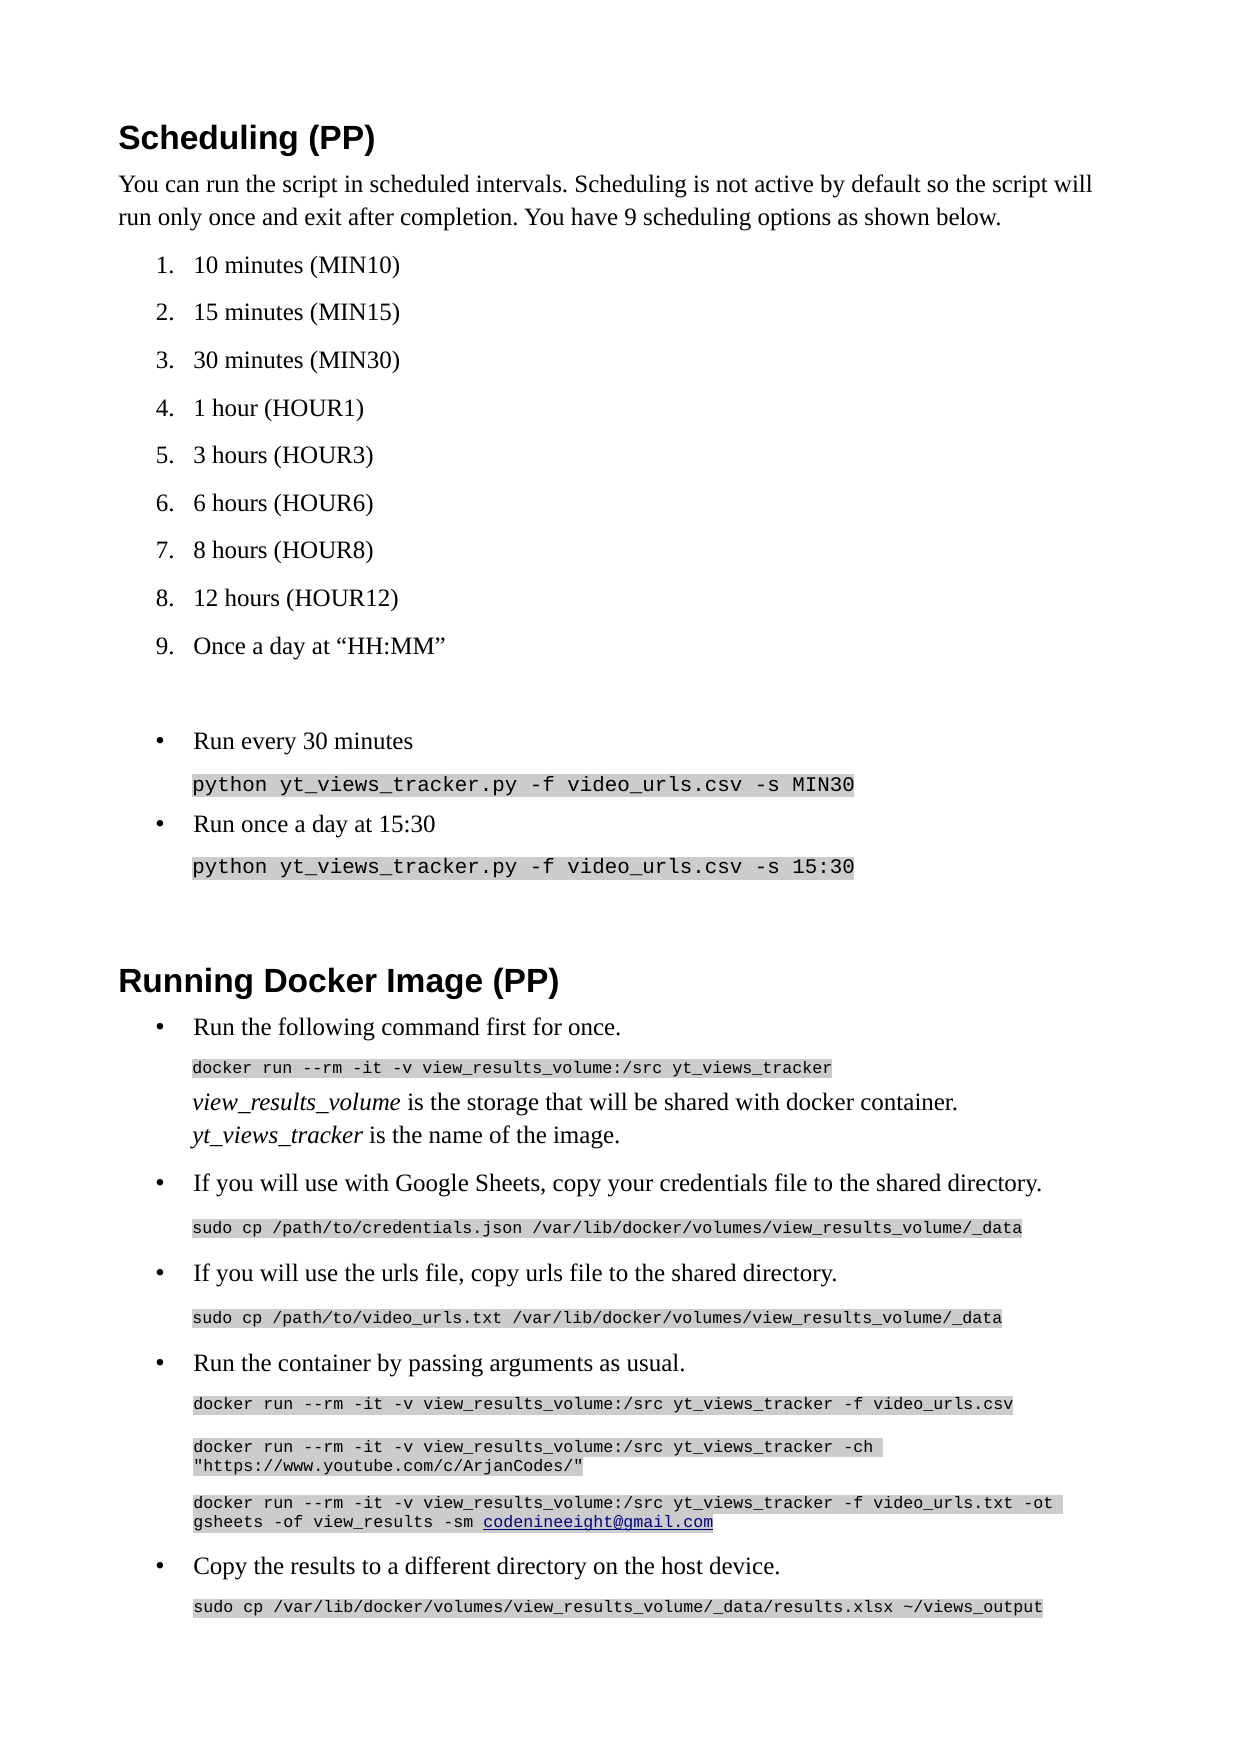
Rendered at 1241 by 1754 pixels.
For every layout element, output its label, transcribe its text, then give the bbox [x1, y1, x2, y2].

list 1 hour (HOUR1) [156, 393, 1122, 421]
text You can run the script in scheduled intervals. Scheduling is not active by default so the script will run only once and exit after completion. You have 9 scheduling options as shown below. [118, 169, 1122, 231]
list python yt_views_tracker.py -f video_urls.csv -s MIN30 [192, 773, 1122, 797]
list Run the container by passing arguments as usual. [156, 1348, 1122, 1377]
list Copy the results to a different directory on the host device. [156, 1551, 1122, 1580]
list If you will use the urls file, copy urls file to the shared directory. [156, 1258, 1122, 1287]
list 12 hours (HOUR12) [156, 583, 1122, 612]
list 8 hours (HOUR8) [156, 536, 1122, 564]
list If you will use with Google Sheets, copy your credentials file to the shared directory. [156, 1168, 1122, 1197]
list 3 hours (HOUR3) [156, 440, 1122, 469]
text docker run --rm -it -v view_results_volume:/src yt_views_tracker [192, 1059, 1122, 1078]
list docker run --rm -it -v view_results_volume:/src yt_views_tracker -ch "https://www.youtube.com/c/ArjanCodes/" [156, 1438, 1122, 1476]
list python yt_views_tracker.py -f video_urls.csv -s 15:30 [192, 857, 1122, 880]
text view_results_volume is the storage that will be shared with docker container. yt_views_tracker is the name of the image. [118, 1087, 1122, 1149]
text sudo cp /path/to/credentials.json /var/lib/docker/volumes/view_results_volume/_data [118, 1216, 1122, 1239]
list Run every 30 minutes [156, 726, 1122, 755]
subtitle Scheduling (PP) [118, 118, 1122, 157]
text sudo cp /path/to/video_urls.txt /var/lib/docker/volumes/view_results_volume/_data [118, 1306, 1122, 1329]
list 10 minutes (MIN10) [156, 250, 1122, 279]
list Run the following command first for once. [156, 1012, 1122, 1040]
list docker run --rm -it -v view_results_volume:/src yt_views_tracker -f video_urls.csv [156, 1396, 1122, 1415]
list Run once a day at 15:30 [156, 809, 1122, 838]
list Once a day at “HH:MM” [156, 631, 1122, 659]
list docker run --rm -it -v view_results_volume:/src yt_views_tracker -f video_urls.txt -ot gsheets -of view_results -sm codenineeight@gmail.com [156, 1495, 1122, 1533]
list sudo cp /var/lib/docker/volumes/view_results_volume/_data/results.xlsx ~/views_output [156, 1599, 1122, 1618]
list 30 minutes (MIN30) [156, 345, 1122, 374]
list 15 minutes (MIN15) [156, 297, 1122, 326]
subtitle Running Docker Image (PP) [118, 960, 1122, 999]
list 6 hours (HOUR6) [156, 488, 1122, 517]
